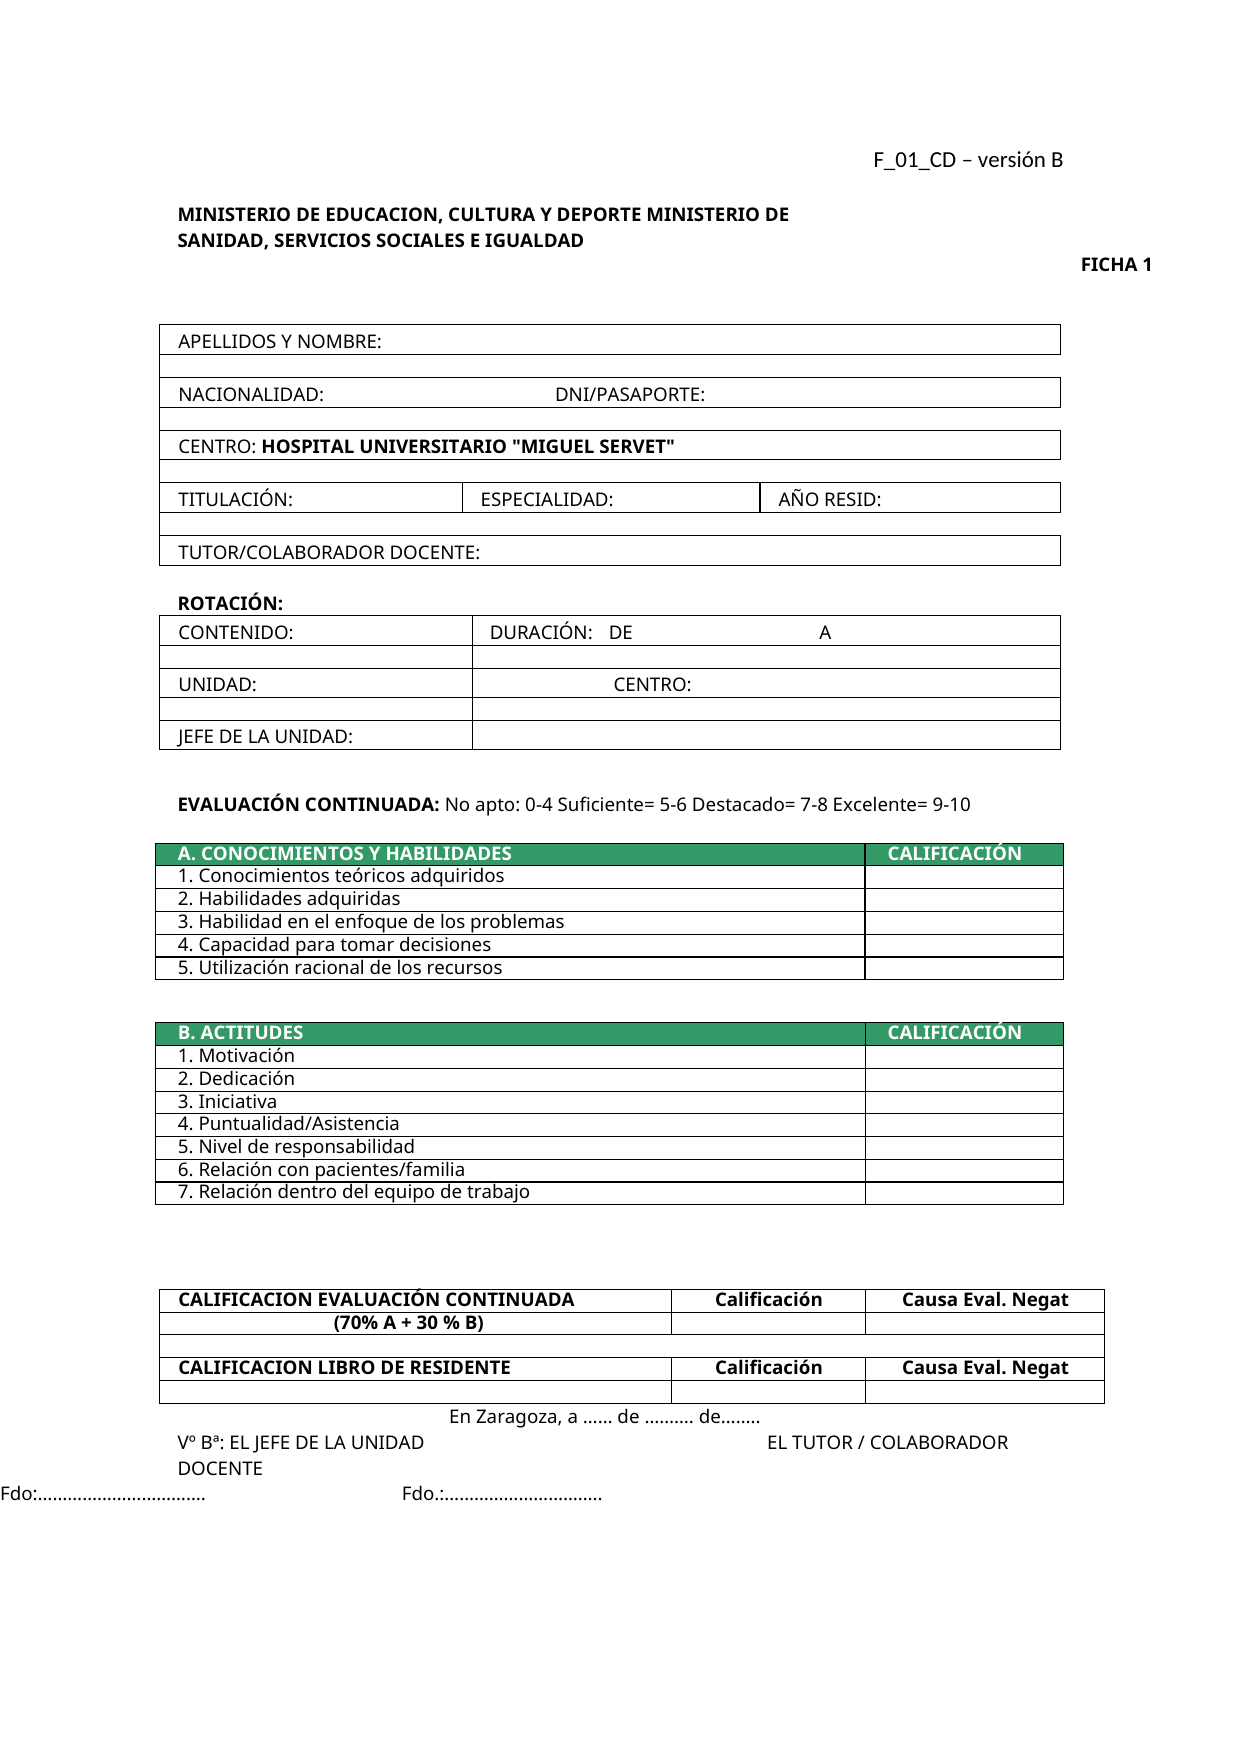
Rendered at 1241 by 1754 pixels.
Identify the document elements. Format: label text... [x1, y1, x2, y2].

table_cell [760, 513, 1060, 535]
table_cell [160, 698, 472, 719]
table_header CONTENIDO: [160, 616, 472, 645]
table_cell AÑO RESID: [761, 483, 1060, 512]
table_cell [866, 1160, 1063, 1181]
text Fdo:……………………………. Fdo.:………………………….. [0, 1481, 1240, 1506]
table_cell [866, 1381, 1104, 1402]
table_cell [866, 866, 1063, 888]
table_header [760, 325, 1060, 354]
table_cell NACIONALIDAD: [160, 378, 462, 407]
table_cell [866, 1046, 1063, 1068]
table_cell [866, 889, 1063, 911]
table_header Causa Eval. Negat [866, 1290, 1104, 1312]
table_header CALIFICACIÓN [866, 844, 1063, 865]
table_cell [866, 1092, 1063, 1113]
table_cell [462, 355, 760, 377]
table_cell 5. Utilización racional de los recursos [156, 958, 864, 979]
table_cell 1. Motivación [156, 1046, 865, 1068]
table_cell JEFE DE LA UNIDAD: [160, 721, 472, 749]
table_cell 2. Habilidades adquiridas [156, 889, 864, 911]
table_cell [473, 698, 1060, 719]
table_header CALIFICACION EVALUACIÓN CONTINUADA [160, 1290, 671, 1312]
table_cell [866, 912, 1063, 934]
table_cell TITULACIÓN: [160, 483, 462, 512]
table_cell [160, 460, 1060, 482]
table_cell [462, 513, 760, 535]
table_cell [672, 1313, 865, 1334]
table_cell 2. Dedicación [156, 1069, 865, 1091]
table_cell [160, 355, 462, 377]
table_cell CENTRO: HOSPITAL UNIVERSITARIO "MIGUEL SERVET" [160, 431, 1060, 459]
table_cell [160, 513, 462, 535]
table_cell 3. Habilidad en el enfoque de los problemas [156, 912, 864, 934]
table_header APELLIDOS Y NOMBRE: [160, 325, 462, 354]
table_header DURACIÓN: DE A [473, 616, 1060, 645]
table_header CALIFICACIÓN [866, 1023, 1063, 1045]
text MINISTERIO DE EDUCACION, CULTURA Y DEPORTE MINISTERIO DE SANIDAD, SERVICIOS SOCIALES E IGUALDAD [177, 202, 836, 253]
table_header B. ACTITUDES [156, 1023, 865, 1045]
table_cell Causa Eval. Negat [866, 1358, 1104, 1380]
table_header [462, 325, 760, 354]
table_cell [473, 646, 1060, 667]
table_cell 6. Relación con pacientes/familia [156, 1160, 865, 1181]
table_cell [160, 1335, 1104, 1357]
table_cell 4. Capacidad para tomar decisiones [156, 935, 864, 956]
table_cell [160, 646, 472, 667]
table_cell 7. Relación dentro del equipo de trabajo [156, 1183, 865, 1204]
table_cell [760, 355, 1060, 377]
table_header A. CONOCIMIENTOS Y HABILIDADES [156, 844, 864, 865]
table_cell [866, 935, 1063, 956]
table_cell 1. Conocimientos teóricos adquiridos [156, 866, 864, 888]
table_cell [866, 1137, 1063, 1159]
table_cell [160, 408, 462, 429]
table_cell TUTOR/COLABORADOR DOCENTE: [160, 536, 760, 564]
text En Zaragoza, a …… de ………. de…….. [449, 1404, 1240, 1429]
table_cell [160, 1381, 671, 1402]
table_cell Calificación [672, 1358, 865, 1380]
table_cell ESPECIALIDAD: [463, 483, 759, 512]
table_cell [672, 1381, 865, 1402]
table_cell [473, 721, 1060, 749]
table_cell 3. Iniciativa [156, 1092, 865, 1113]
table_cell 4. Puntualidad/Asistencia [156, 1114, 865, 1136]
table_cell CENTRO: [473, 669, 1060, 697]
table_cell UNIDAD: [160, 669, 472, 697]
text F_01_CD – versión B [0, 145, 1064, 173]
table_cell 5. Nivel de responsabilidad [156, 1137, 865, 1159]
table_cell DNI/PASAPORTE: [462, 378, 1060, 407]
text Vº Bª: EL JEFE DE LA UNIDAD EL TUTOR / COLABORADOR DOCENTE [177, 1429, 1036, 1481]
table_cell [866, 1114, 1063, 1136]
table_cell (70% A + 30 % B) [160, 1313, 671, 1334]
table_cell [866, 1313, 1104, 1334]
table_cell [760, 536, 1060, 564]
table_cell [866, 958, 1063, 979]
table_cell [866, 1069, 1063, 1091]
text FICHA 1 [1081, 253, 1240, 276]
text ROTACIÓN: [177, 590, 1240, 615]
table_cell CALIFICACION LIBRO DE RESIDENTE [160, 1358, 671, 1380]
table_header Calificación [672, 1290, 865, 1312]
table_cell [866, 1183, 1063, 1204]
table_cell [462, 408, 1060, 429]
text EVALUACIÓN CONTINUADA: No apto: 0-4 Suficiente= 5-6 Destacado= 7-8 Excelente= 9-10 [177, 792, 1061, 817]
